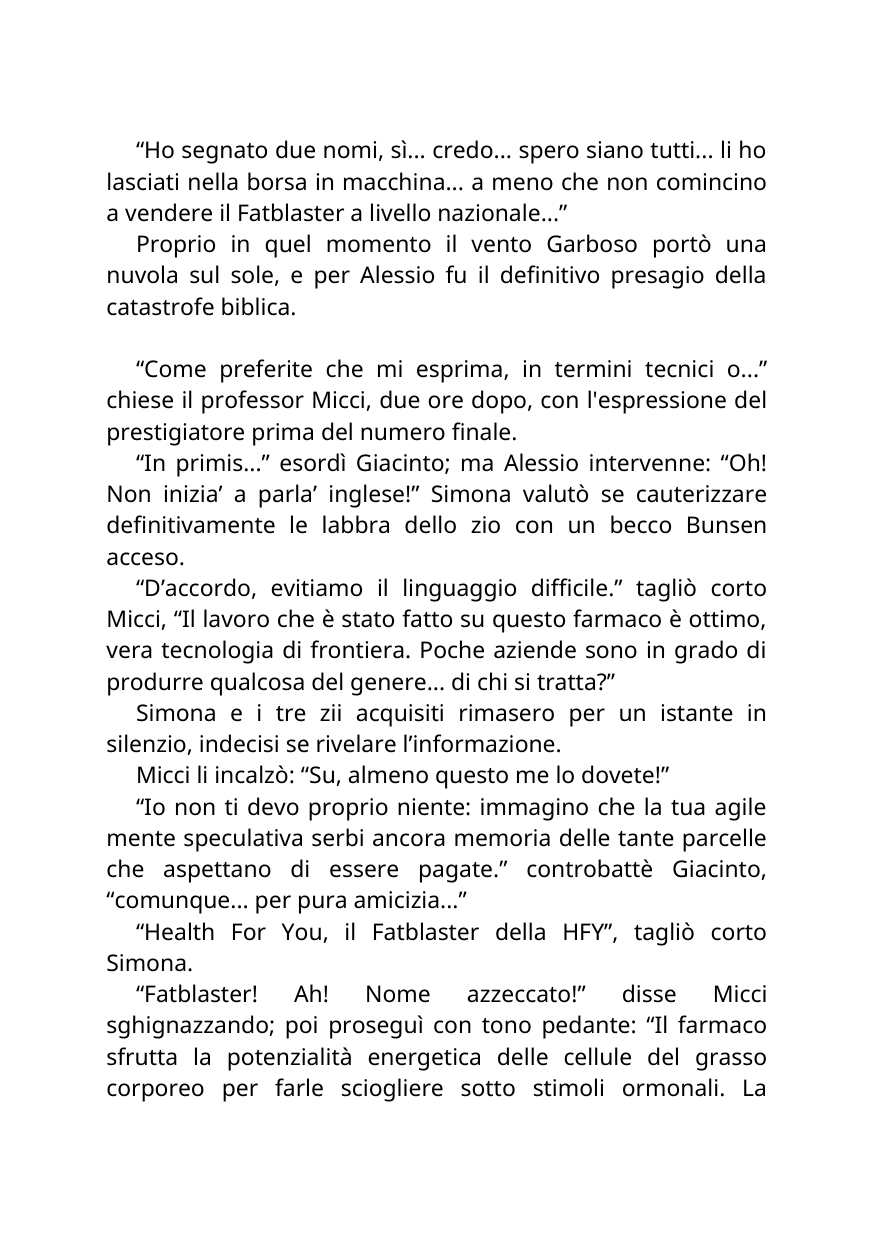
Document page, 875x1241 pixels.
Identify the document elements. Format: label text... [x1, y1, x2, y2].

text “Ho segnato due nomi, sì... credo... spero siano tutti... li ho lasciati nella borsa in macchina... a meno che non comincino a vendere il Fatblaster a livello nazionale...” [106, 134, 768, 228]
text Micci li incalzò: “Su, almeno questo me lo dovete!” [106, 759, 768, 791]
text “In primis...” esordì Giacinto; ma Alessio intervenne: “Oh! Non inizia’ a parla’ inglese!” Simona valutò se cauterizzare definitivamente le labbra dello zio con un becco Bunsen acceso. [106, 447, 768, 572]
text “Health For You, il Fatblaster della HFY”, tagliò corto Simona. [106, 916, 768, 978]
text “Fatblaster! Ah! Nome azzeccato!” disse Micci sghignazzando; poi proseguì con tono pedante: “Il farmaco sfrutta la potenzialità energetica delle cellule del grasso corporeo per farle sciogliere sotto stimoli ormonali. La [106, 978, 768, 1103]
text Proprio in quel momento il vento Garboso portò una nuvola sul sole, e per Alessio fu il definitivo presagio della catastrofe biblica. [106, 228, 768, 322]
text “Io non ti devo proprio niente: immagino che la tua agile mente speculativa serbi ancora memoria delle tante parcelle che aspettano di essere pagate.” controbattè Giacinto, “comunque... per pura amicizia...” [106, 791, 768, 916]
text “D’accordo, evitiamo il linguaggio difficile.” tagliò corto Micci, “Il lavoro che è stato fatto su questo farmaco è ottimo, vera tecnologia di frontiera. Poche aziende sono in grado di produrre qualcosa del genere... di chi si tratta?” [106, 572, 768, 697]
text “Come preferite che mi esprima, in termini tecnici o...” chiese il professor Micci, due ore dopo, con l'espressione del prestigiatore prima del numero finale. [106, 353, 768, 447]
text Simona e i tre zii acquisiti rimasero per un istante in silenzio, indecisi se rivelare l’informazione. [106, 697, 768, 759]
